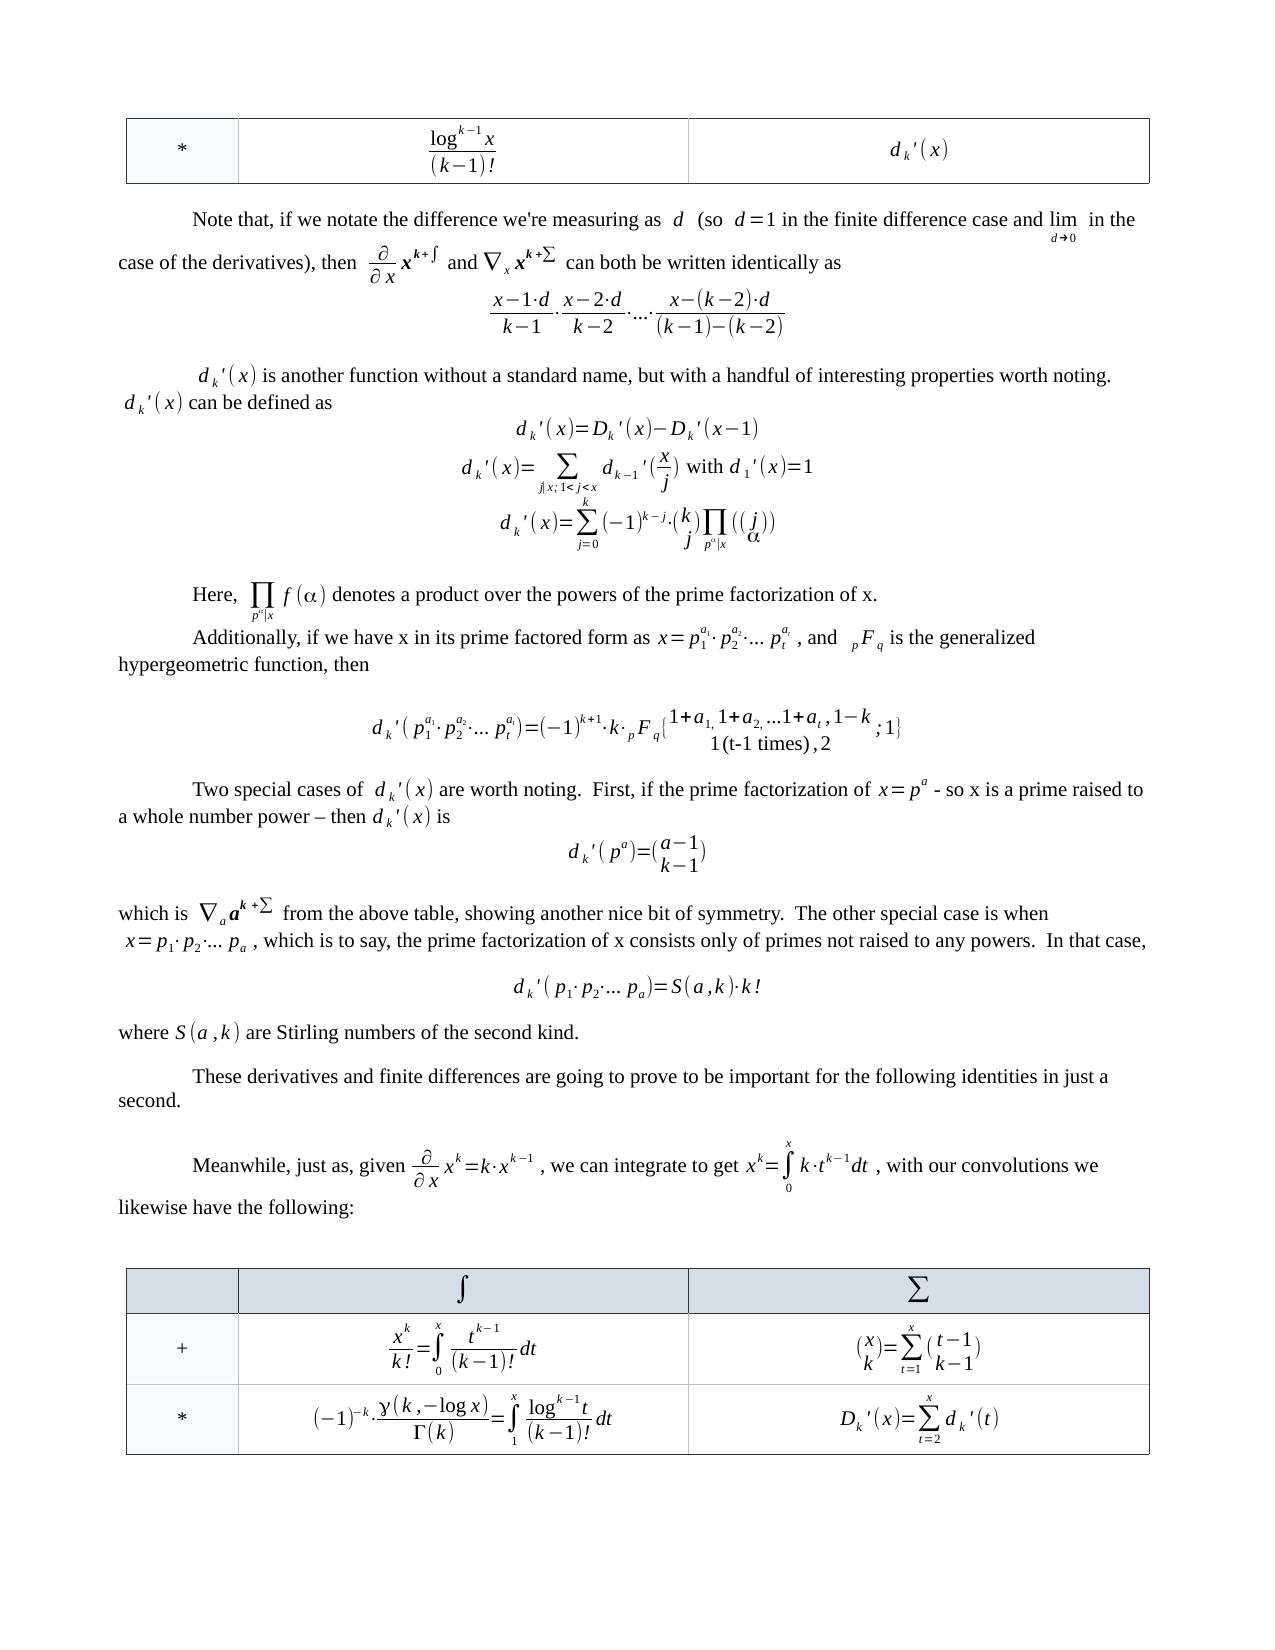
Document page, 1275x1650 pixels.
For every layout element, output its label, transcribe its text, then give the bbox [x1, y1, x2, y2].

text Note that, if we notate the difference we're measuring as (so in the finite difference case andin the case of the derivatives), then andcan both be written identically as [118, 207, 1157, 288]
text Additionally, if we have x in its prime factored form as, and is the generalized hypergeometric function, then [118, 623, 1157, 676]
table_header [689, 1269, 1149, 1313]
table_cell [239, 1385, 688, 1454]
table_cell [689, 1385, 1149, 1454]
text Here, denotes a product over the powers of the prime factorization of x. [118, 580, 1157, 623]
text Meanwhile, just as, given, we can integrate to get, with our convolutions we likewise have the following: [118, 1136, 1157, 1219]
text Two special cases of are worth noting. First, if the prime factorization of- so x is a prime raised to a whole number power – thenis [118, 774, 1157, 831]
text is another function without a standard name, but with a handful of interesting properties worth noting. can be defined as [118, 363, 1157, 417]
table_cell [689, 119, 1149, 182]
text with [118, 443, 1157, 495]
text which is from the above table, showing another nice bit of symmetry. The other special case is when, which is to say, the prime factorization of x consists only of primes not raised to any powers. In that case, [118, 897, 1157, 955]
table_cell [239, 1314, 688, 1383]
table_cell * [127, 119, 238, 182]
text These derivatives and finite differences are going to prove to be important for the following identities in just a second. [118, 1064, 1157, 1112]
table_cell * [127, 1385, 238, 1454]
table_cell + [127, 1314, 238, 1383]
table_cell [689, 1314, 1149, 1383]
table_header [239, 1269, 688, 1313]
table_header [127, 1269, 238, 1313]
table_cell [239, 119, 688, 182]
text whereare Stirling numbers of the second kind. [118, 1020, 1157, 1045]
